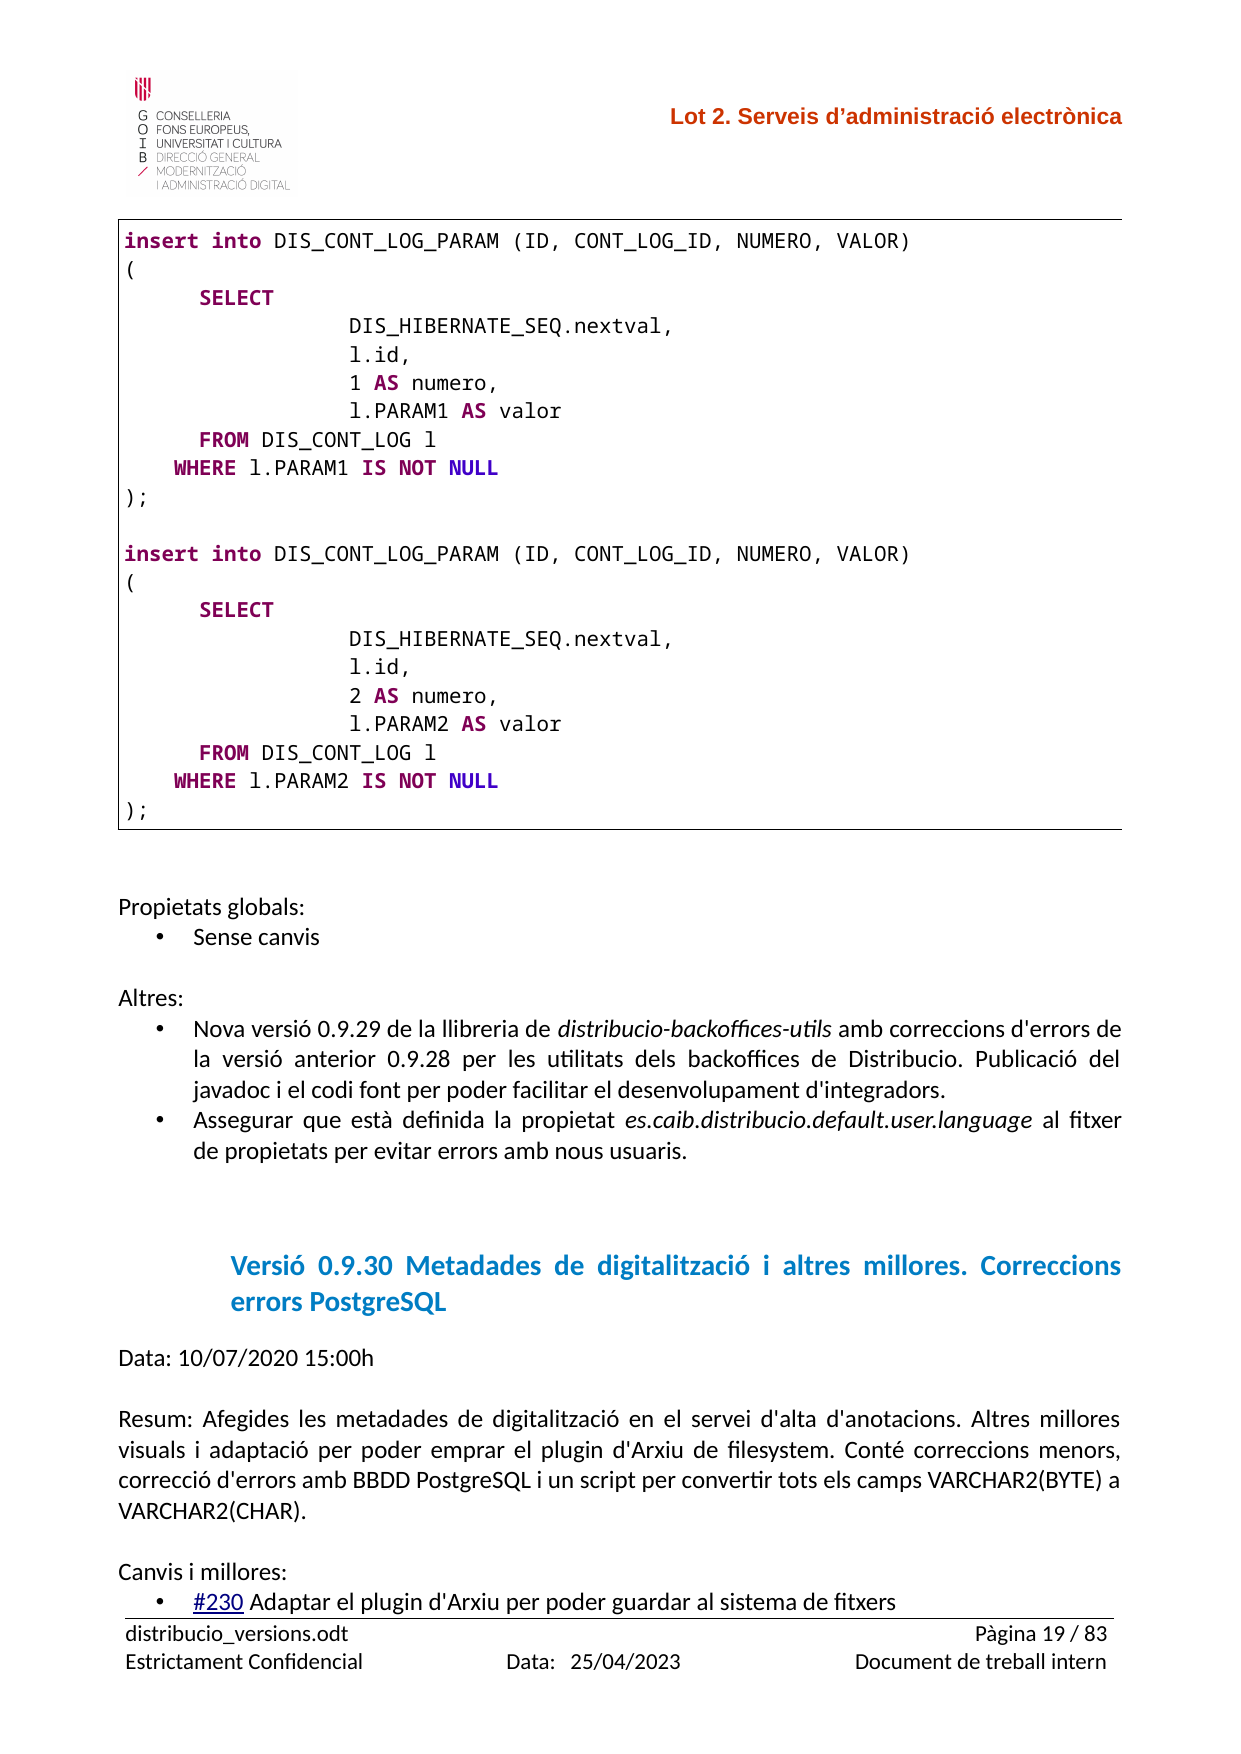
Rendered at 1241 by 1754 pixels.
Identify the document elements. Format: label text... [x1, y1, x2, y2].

picture [126, 70, 299, 197]
list Assegurar que està definida la propietat es.caib.distribucio.default.user.language al fitxer de propietats per evitar errors amb nous usuaris. [156, 1104, 1122, 1166]
text Canvis i millores: [118, 1556, 1122, 1586]
list #230 Adaptar el plugin d'Arxiu per poder guardar al sistema de fitxers [156, 1586, 1122, 1617]
text Data: 10/07/2020 15:00h [118, 1342, 1122, 1373]
text Resum: Afegides les metadades de digitalització en el servei d'alta d'anotacions. Altres millores visuals i adaptació per poder emprar el plugin d'Arxiu de filesystem. Conté correccions menors, correcció d'errors amb BBDD PostgreSQL i un script per convertir tots els camps VARCHAR2(BYTE) a VARCHAR2(CHAR). [118, 1403, 1122, 1525]
table_header insert into DIS_CONT_LOG_PARAM (ID, CONT_LOG_ID, NUMERO, VALOR) ( SELECT DIS_HIBERNATE_SEQ.nextval, l.id, 1 AS numero, l.PARAM1 AS valor FROM DIS_CONT_LOG l WHERE l.PARAM1 IS NOT NULL ); insert into DIS_CONT_LOG_PARAM (ID, CONT_LOG_ID, NUMERO, VALOR) ( SELECT DIS_HIBERNATE_SEQ.nextval, l.id, 2 AS numero, l.PARAM2 AS valor FROM DIS_CONT_LOG l WHERE l.PARAM2 IS NOT NULL ); [119, 220, 1122, 829]
text Propietats globals: [118, 891, 1122, 921]
list Nova versió 0.9.29 de la llibreria de distribucio-backoffices-utils amb correccions d'errors de la versió anterior 0.9.28 per les utilitats dels backoffices de Distribucio. Publicació del javadoc i el codi font per poder facilitar el desenvolupament d'integradors. [156, 1013, 1122, 1104]
list Sense canvis [156, 921, 1122, 952]
text Altres: [118, 982, 1122, 1013]
subtitle Versió 0.9.30 Metadades de digitalització i altres millores. Correccions errors PostgreSQL [153, 1247, 1122, 1318]
